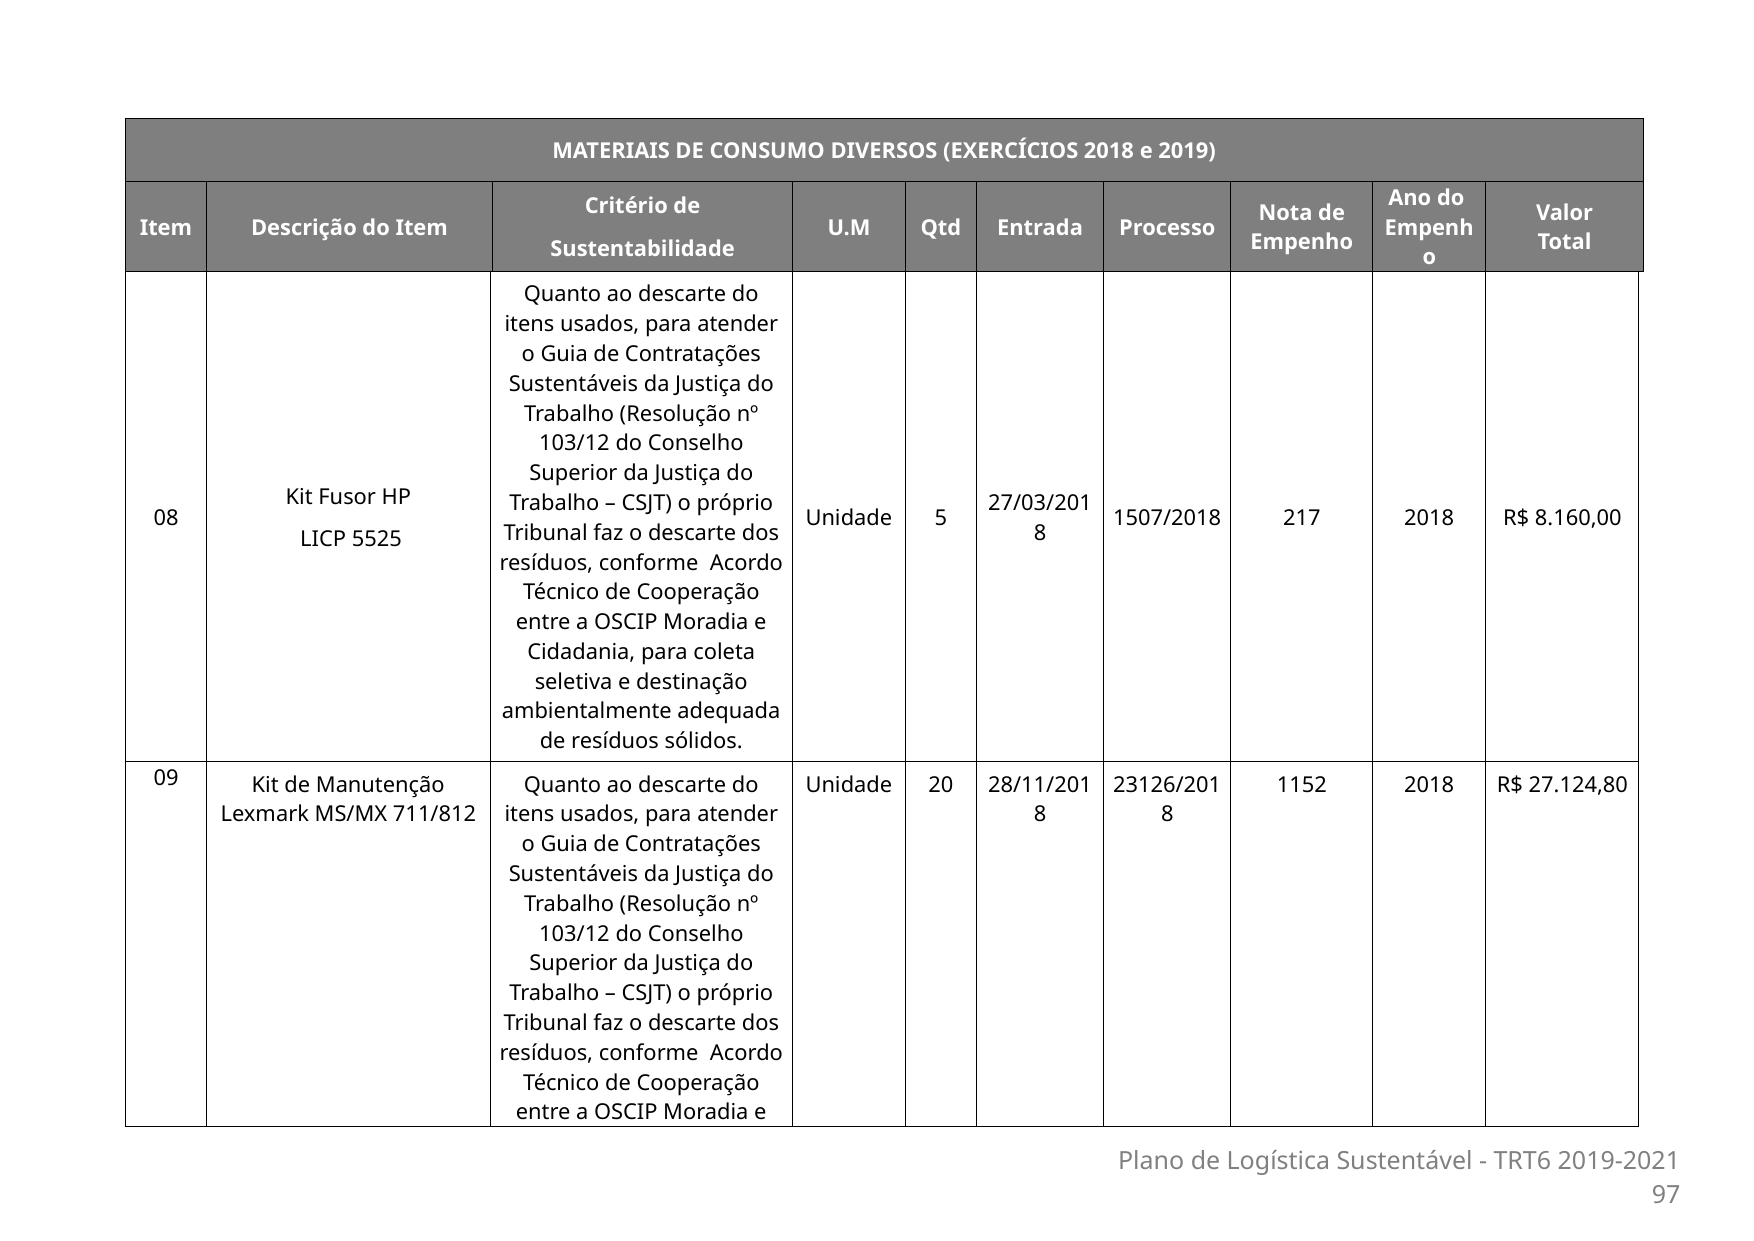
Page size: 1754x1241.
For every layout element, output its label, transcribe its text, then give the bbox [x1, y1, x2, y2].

table_cell Kit de Manutenção Lexmark MS/MX 711/812 [207, 762, 490, 1126]
table_cell 09 [126, 762, 206, 1126]
table_cell 08 [126, 272, 206, 761]
table_cell Valor Total [1486, 182, 1643, 271]
table_cell Critério de Sustentabilidade [493, 182, 792, 271]
table_cell [1639, 272, 1643, 761]
table_cell R$ 8.160,00 [1486, 272, 1638, 761]
table_cell 27/03/2018 [977, 272, 1103, 761]
table_cell Kit Fusor HP LICP 5525 [207, 272, 490, 761]
table_cell Item [126, 182, 206, 271]
table_cell Quanto ao descarte do itens usados, para atender o Guia de Contratações Sustentáveis da Justiça do Trabalho (Resolução nº 103/12 do Conselho Superior da Justiça do Trabalho – CSJT) o próprio Tribunal faz o descarte dos resíduos, conforme Acordo Técnico de Cooperação entre a OSCIP Moradia e [491, 762, 792, 1126]
table_cell 217 [1231, 272, 1372, 761]
table_cell 23126/2018 [1104, 762, 1230, 1126]
table_cell 5 [906, 272, 976, 761]
table_cell Entrada [977, 182, 1103, 271]
table_cell 1507/2018 [1104, 272, 1230, 761]
table_cell 1152 [1231, 762, 1372, 1126]
table_cell Descrição do Item [207, 182, 492, 271]
table_cell 20 [906, 762, 976, 1126]
table_cell Quanto ao descarte do itens usados, para atender o Guia de Contratações Sustentáveis da Justiça do Trabalho (Resolução nº 103/12 do Conselho Superior da Justiça do Trabalho – CSJT) o próprio Tribunal faz o descarte dos resíduos, conforme Acordo Técnico de Cooperação entre a OSCIP Moradia e Cidadania, para coleta seletiva e destinação ambientalmente adequada de resíduos sólidos. [491, 272, 792, 761]
table_cell 2018 [1373, 762, 1485, 1126]
table_cell Ano do Empenho [1373, 182, 1485, 271]
table_cell Unidade [793, 762, 905, 1126]
table_cell U.M [793, 182, 905, 271]
table_cell Processo [1104, 182, 1230, 271]
table_cell [1639, 761, 1643, 1126]
table_cell 2018 [1373, 272, 1485, 761]
table_cell Qtd [906, 182, 976, 271]
table_cell Unidade [793, 272, 905, 761]
table_cell 28/11/2018 [977, 762, 1103, 1126]
table_cell R$ 27.124,80 [1486, 762, 1638, 1126]
table_header MATERIAIS DE CONSUMO DIVERSOS (EXERCÍCIOS 2018 e 2019) [126, 119, 1643, 181]
table_cell Nota de Empenho [1231, 182, 1372, 271]
